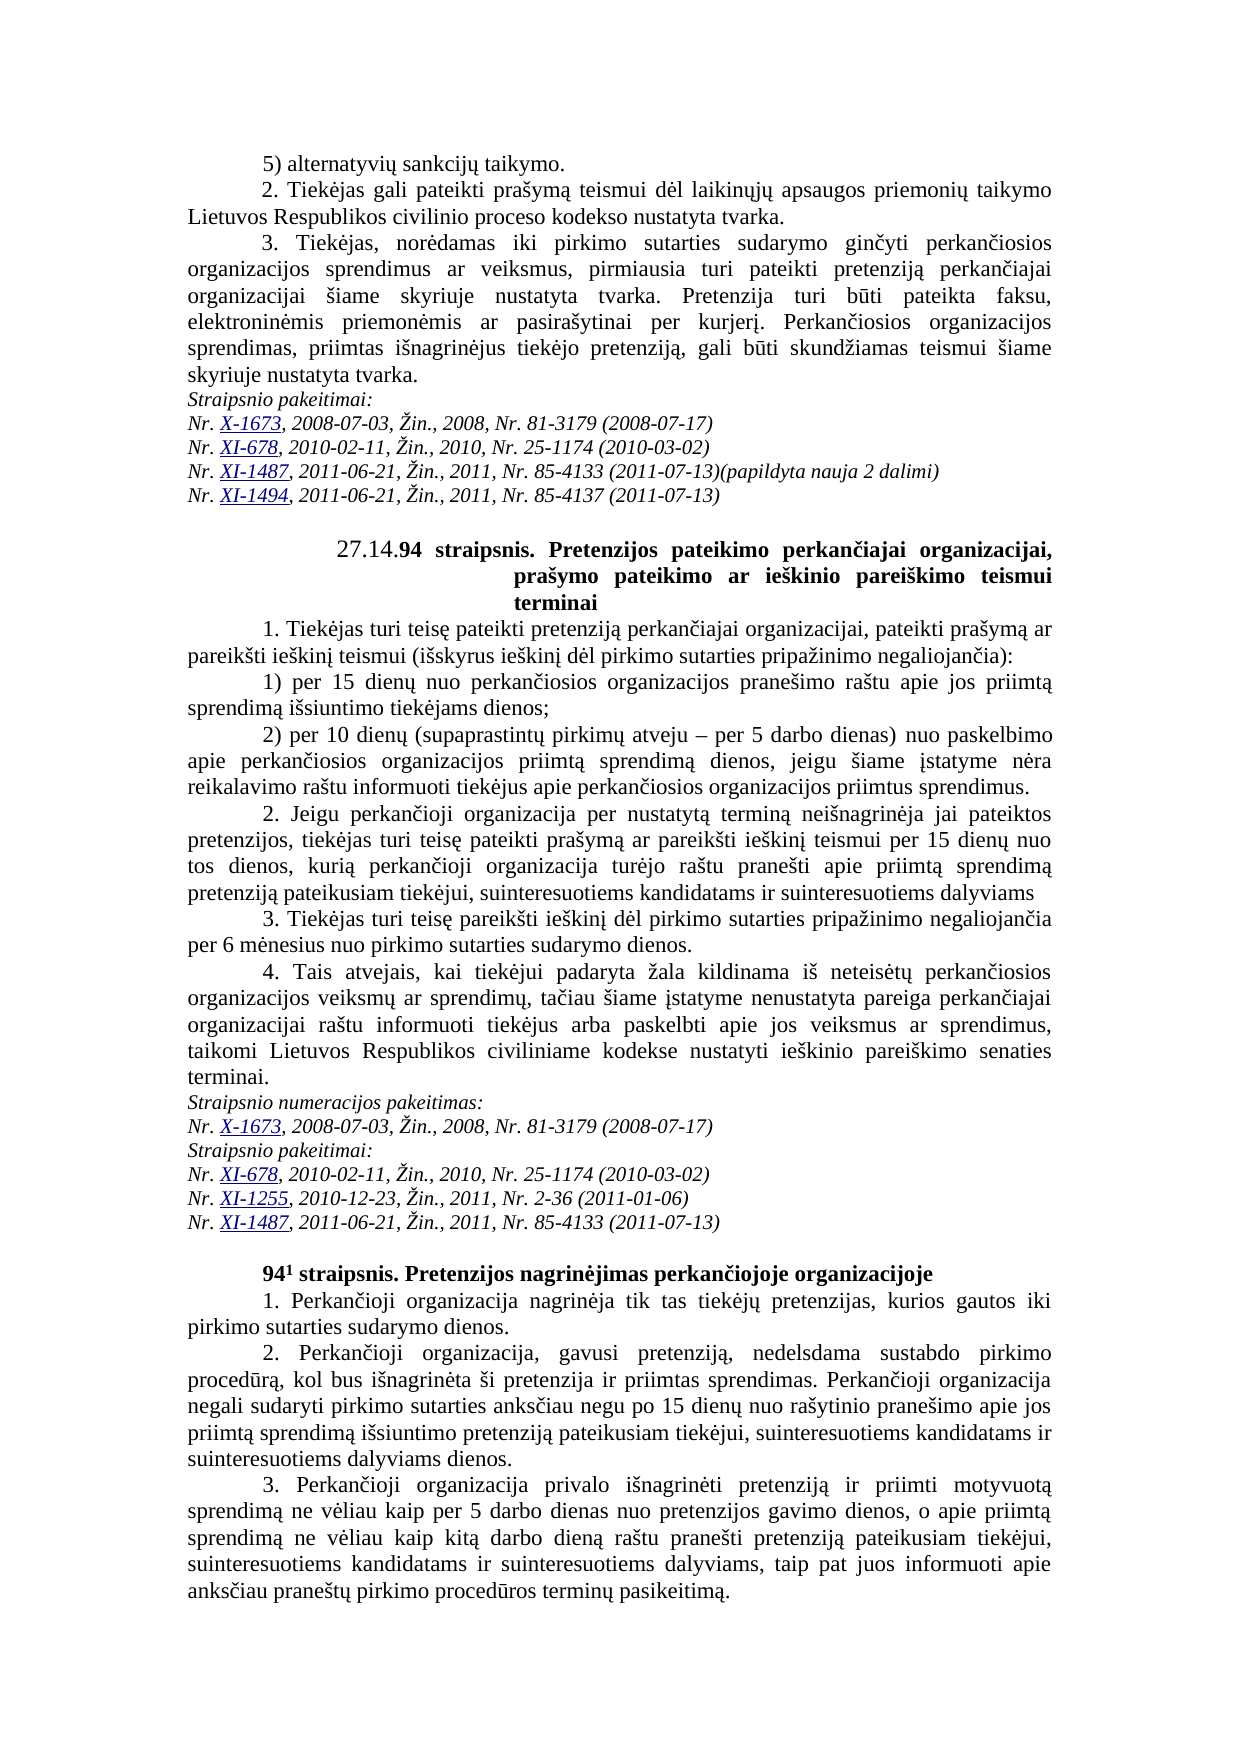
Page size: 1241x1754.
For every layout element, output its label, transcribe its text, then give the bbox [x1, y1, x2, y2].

text 5) alternatyvių sankcijų taikymo. [187, 150, 1053, 176]
text Nr. XI-1494, 2011-06-21, Žin., 2011, Nr. 85-4137 (2011-07-13) [187, 483, 1053, 507]
text Straipsnio pakeitimai: [187, 387, 1053, 411]
text Straipsnio numeracijos pakeitimas: [187, 1090, 1053, 1114]
list 1. Tiekėjas turi teisę pateikti pretenziją perkančiajai organizacijai, pateikti prašymą ar pareikšti ieškinį teismui (išskyrus ieškinį dėl pirkimo sutarties pripažinimo negaliojančia): [187, 615, 1053, 668]
text Nr. XI-1487, 2011-06-21, Žin., 2011, Nr. 85-4133 (2011-07-13)(papildyta nauja 2 dalimi) [187, 459, 1053, 483]
text 3. Tiekėjas, norėdamas iki pirkimo sutarties sudarymo ginčyti perkančiosios organizacijos sprendimus ar veiksmus, pirmiausia turi pateikti pretenziją perkančiajai organizacijai šiame skyriuje nustatyta tvarka. Pretenzija turi būti pateikta faksu, elektroninėmis priemonėmis ar pasirašytinai per kurjerį. Perkančiosios organizacijos sprendimas, priimtas išnagrinėjus tiekėjo pretenziją, gali būti skundžiamas teismui šiame skyriuje nustatyta tvarka. [187, 229, 1053, 387]
text Nr. XI-1487, 2011-06-21, Žin., 2011, Nr. 85-4133 (2011-07-13) [187, 1210, 1053, 1234]
subtitle 94 straipsnis. Pretenzijos pateikimo perkančiajai organizacijai, prašymo pateikimo ar ieškinio pareiškimo teismui terminai [261, 534, 1053, 615]
text Nr. XI-1255, 2010-12-23, Žin., 2011, Nr. 2-36 (2011-01-06) [187, 1186, 1053, 1210]
list 941 straipsnis. Pretenzijos nagrinėjimas perkančiojoje organizacijoje [187, 1260, 1053, 1287]
text 1. Perkančioji organizacija nagrinėja tik tas tiekėjų pretenzijas, kurios gautos iki pirkimo sutarties sudarymo dienos. [187, 1287, 1053, 1339]
text 3. Perkančioji organizacija privalo išnagrinėti pretenziją ir priimti motyvuotą sprendimą ne vėliau kaip per 5 darbo dienas nuo pretenzijos gavimo dienos, o apie priimtą sprendimą ne vėliau kaip kitą darbo dieną raštu pranešti pretenziją pateikusiam tiekėjui, suinteresuotiems kandidatams ir suinteresuotiems dalyviams, taip pat juos informuoti apie anksčiau praneštų pirkimo procedūros terminų pasikeitimą. [187, 1471, 1053, 1603]
list 3. Tiekėjas turi teisę pareikšti ieškinį dėl pirkimo sutarties pripažinimo negaliojančia per 6 mėnesius nuo pirkimo sutarties sudarymo dienos. [187, 905, 1053, 958]
text Straipsnio pakeitimai: [187, 1138, 1053, 1162]
text Nr. X-1673, 2008-07-03, Žin., 2008, Nr. 81-3179 (2008-07-17) [187, 411, 1053, 435]
text 2. Jeigu perkančioji organizacija per nustatytą terminą neišnagrinėja jai pateiktos pretenzijos, tiekėjas turi teisę pateikti prašymą ar pareikšti ieškinį teismui per 15 dienų nuo tos dienos, kurią perkančioji organizacija turėjo raštu pranešti apie priimtą sprendimą pretenziją pateikusiam tiekėjui, suinteresuotiems kandidatams ir suinteresuotiems dalyviams [187, 800, 1053, 905]
text 4. Tais atvejais, kai tiekėjui padaryta žala kildinama iš neteisėtų perkančiosios organizacijos veiksmų ar sprendimų, tačiau šiame įstatyme nenustatyta pareiga perkančiajai organizacijai raštu informuoti tiekėjus arba paskelbti apie jos veiksmus ar sprendimus, taikomi Lietuvos Respublikos civiliniame kodekse nustatyti ieškinio pareiškimo senaties terminai. [187, 958, 1053, 1090]
text Nr. XI-678, 2010-02-11, Žin., 2010, Nr. 25-1174 (2010-03-02) [187, 435, 1053, 459]
text Nr. X-1673, 2008-07-03, Žin., 2008, Nr. 81-3179 (2008-07-17) [187, 1114, 1053, 1138]
text Nr. XI-678, 2010-02-11, Žin., 2010, Nr. 25-1174 (2010-03-02) [187, 1162, 1053, 1186]
list 1) per 15 dienų nuo perkančiosios organizacijos pranešimo raštu apie jos priimtą sprendimą išsiuntimo tiekėjams dienos; [187, 668, 1053, 721]
list 2) per 10 dienų (supaprastintų pirkimų atveju – per 5 darbo dienas) nuo paskelbimo apie perkančiosios organizacijos priimtą sprendimą dienos, jeigu šiame įstatyme nėra reikalavimo raštu informuoti tiekėjus apie perkančiosios organizacijos priimtus sprendimus. [187, 721, 1053, 800]
text 2. Tiekėjas gali pateikti prašymą teismui dėl laikinųjų apsaugos priemonių taikymo Lietuvos Respublikos civilinio proceso kodekso nustatyta tvarka. [187, 176, 1053, 229]
text 2. Perkančioji organizacija, gavusi pretenziją, nedelsdama sustabdo pirkimo procedūrą, kol bus išnagrinėta ši pretenzija ir priimtas sprendimas. Perkančioji organizacija negali sudaryti pirkimo sutarties anksčiau negu po 15 dienų nuo rašytinio pranešimo apie jos priimtą sprendimą išsiuntimo pretenziją pateikusiam tiekėjui, suinteresuotiems kandidatams ir suinteresuotiems dalyviams dienos. [187, 1339, 1053, 1471]
